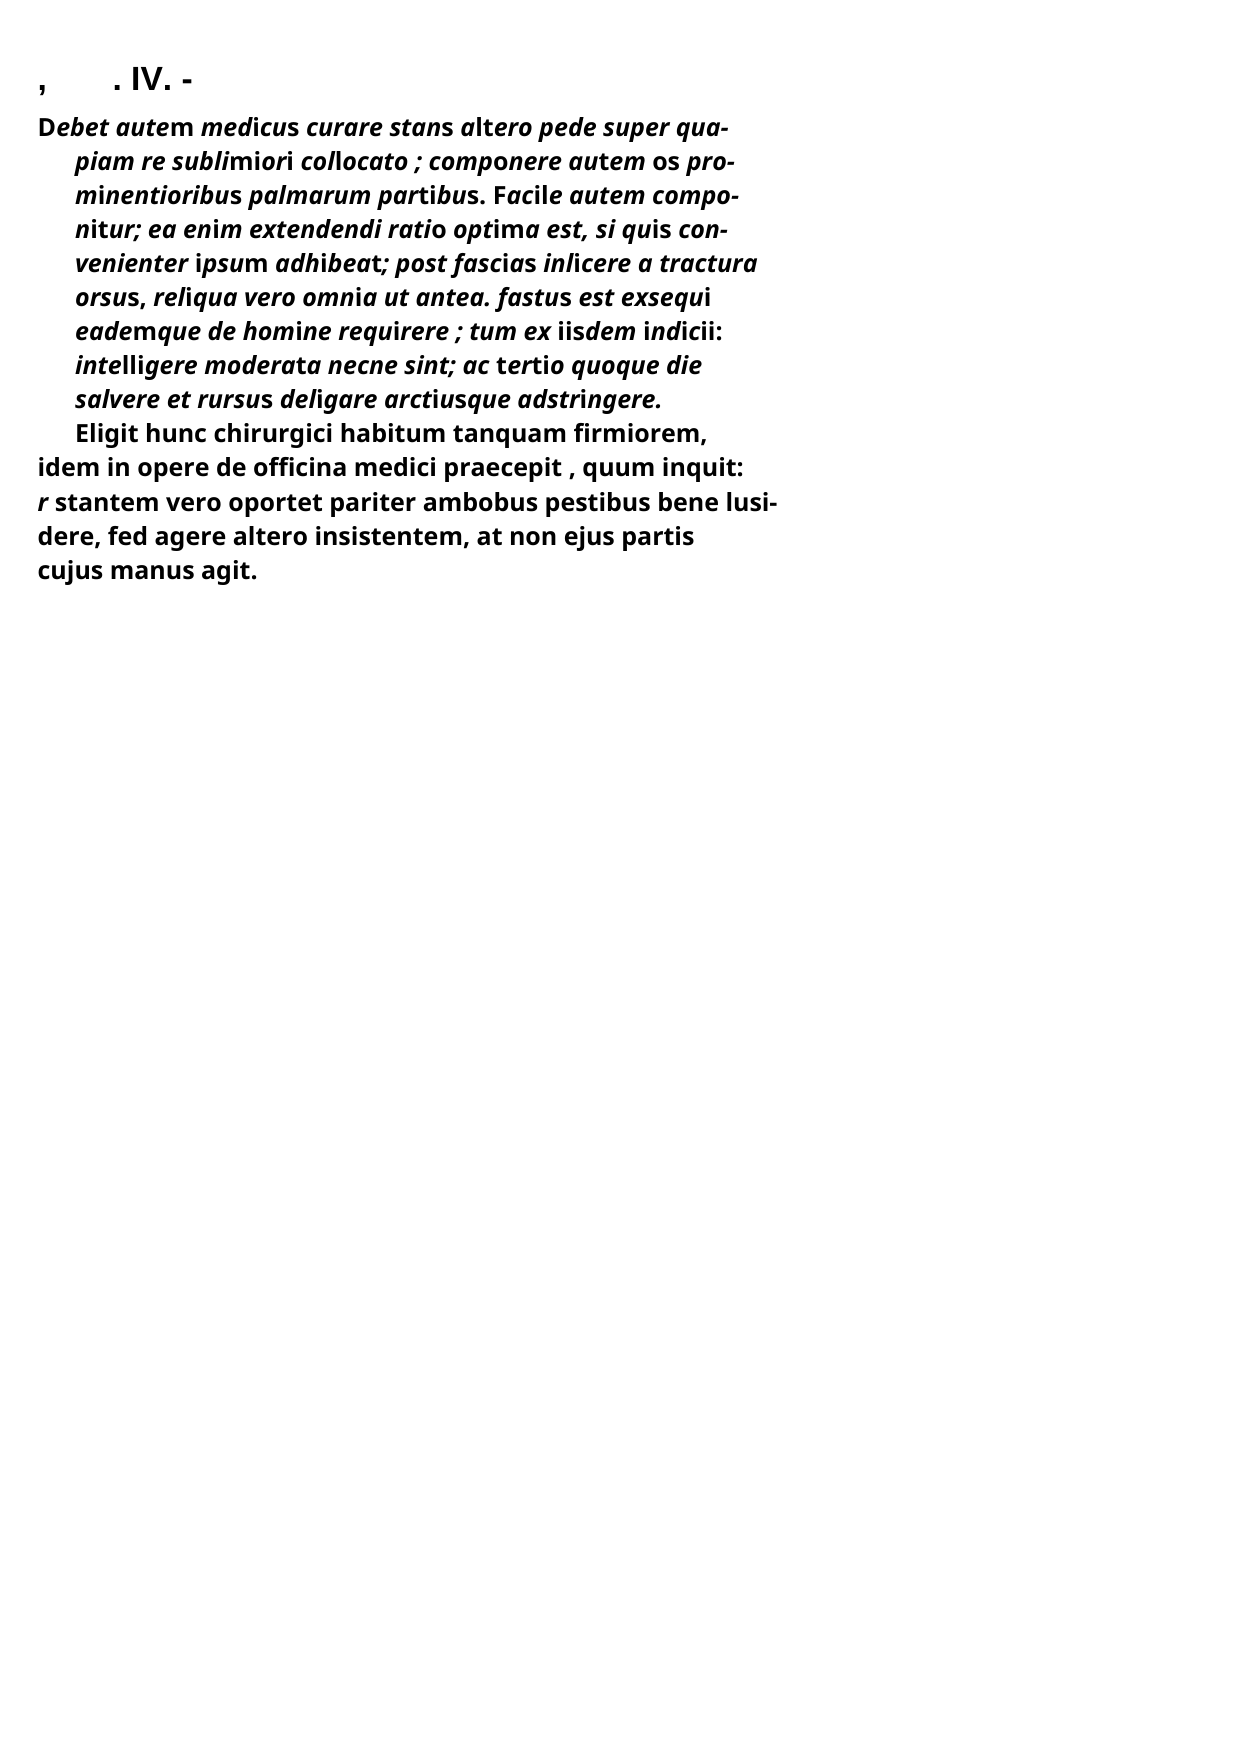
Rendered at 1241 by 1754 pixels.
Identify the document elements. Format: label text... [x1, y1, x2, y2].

subtitle , . IV. - [37, 58, 1203, 97]
text Eligit hunc chirurgici habitum tanquam firmiorem, idem in opere de officina medici praecepit , quum inquit: r stantem vero oportet pariter ambobus pestibus bene lusi- dere, fed agere altero insistentem, at non ejus partis cujus manus agit. [37, 416, 1203, 586]
text Debet autem medicus curare stans altero pede super qua- piam re sublimiori collocato ; componere autem os pro- minentioribus palmarum partibus. Facile autem compo- nitur; ea enim extendendi ratio optima est, si quis con- venienter ipsum adhibeat; post fascias inlicere a tractura orsus, reliqua vero omnia ut antea. fastus est exsequi eademque de homine requirere ; tum ex iisdem indicii: intelligere moderata necne sint; ac tertio quoque die salvere et rursus deligare arctiusque adstringere. [37, 109, 1203, 416]
